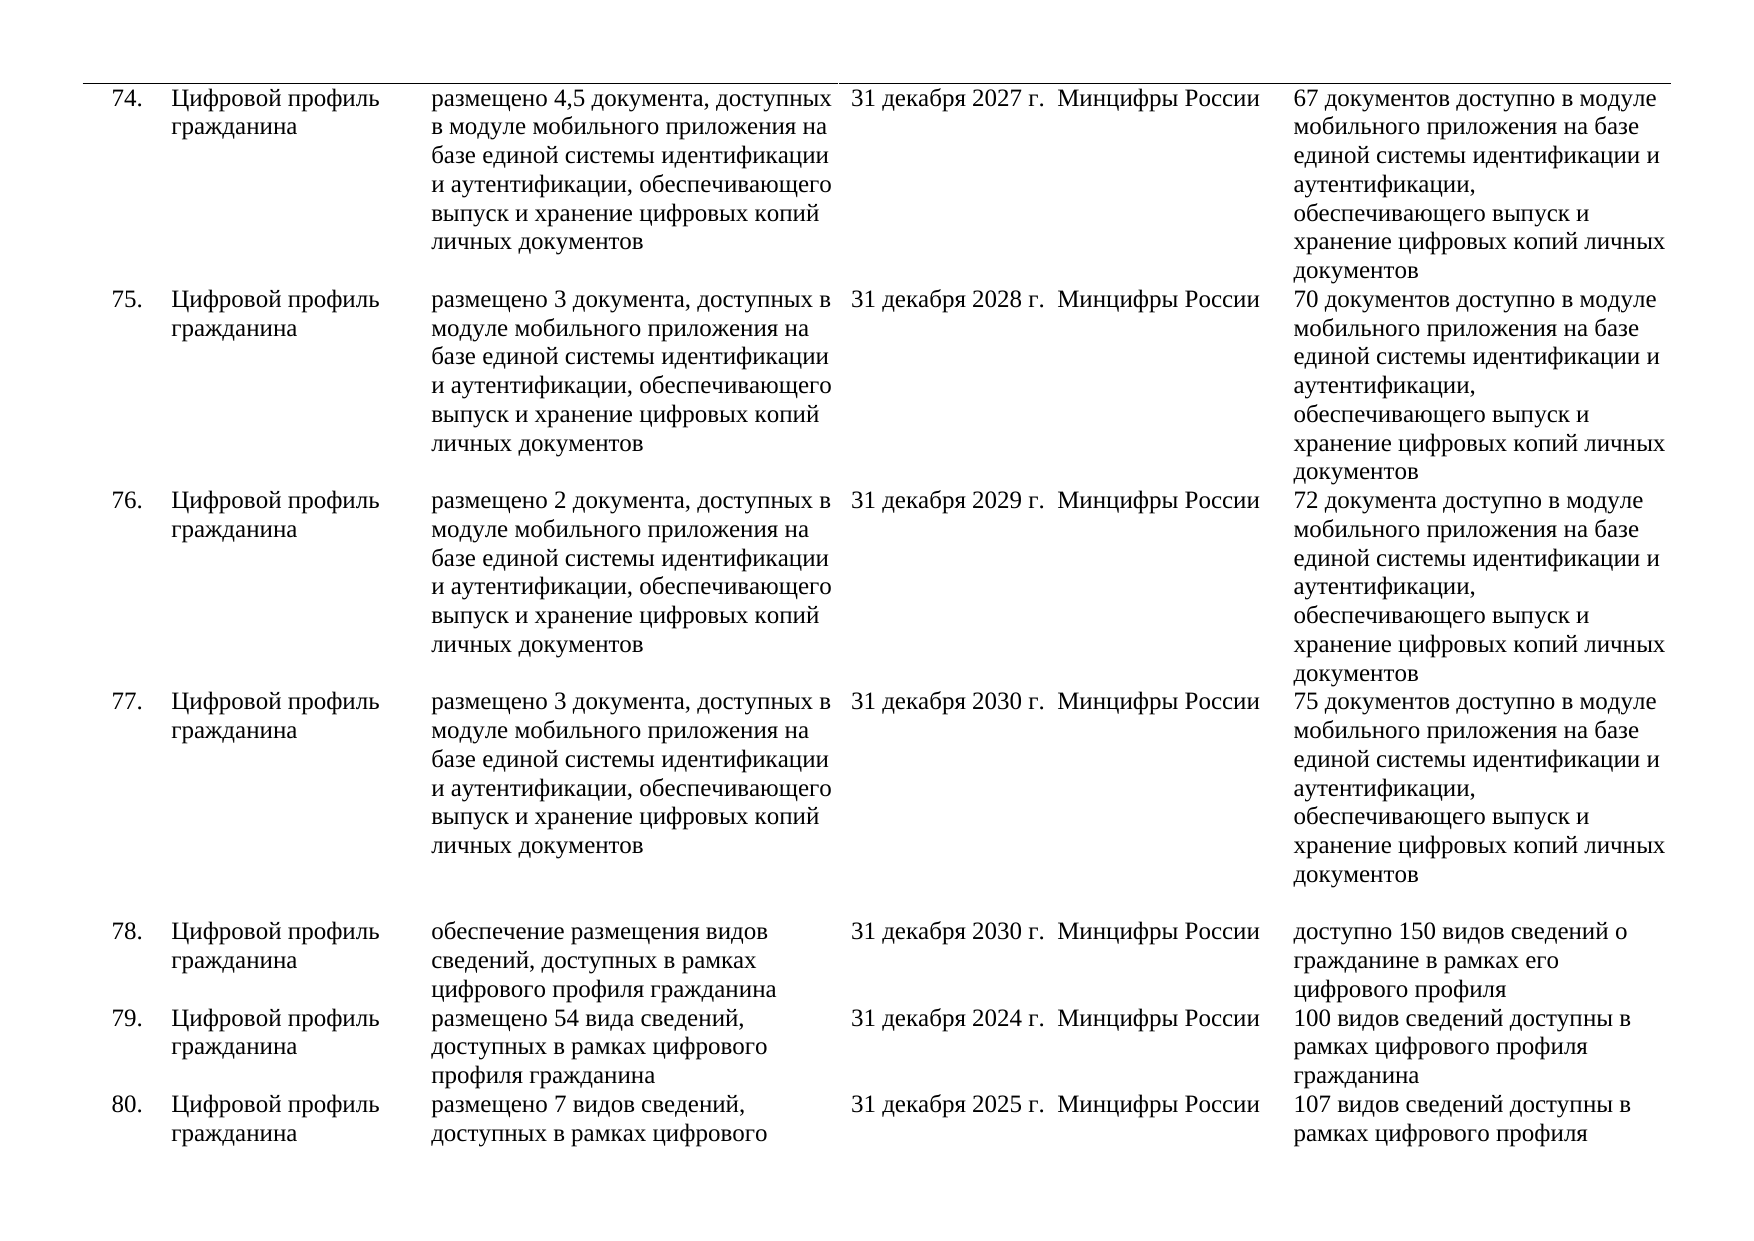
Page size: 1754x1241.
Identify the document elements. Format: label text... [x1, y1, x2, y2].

table_cell Цифровой профиль гражданина [171, 916, 431, 1003]
table_cell 79. [83, 1003, 171, 1089]
table_cell 31 декабря 2024 г. [839, 1003, 1057, 1089]
table_cell Минцифры России [1057, 284, 1293, 485]
table_cell Минцифры России [1057, 1003, 1293, 1089]
table_cell размещено 7 видов сведений, доступных в рамках цифрового [431, 1089, 838, 1146]
table_cell 77. [83, 686, 171, 916]
table_cell 31 декабря 2027 г. [839, 84, 1057, 284]
table_cell 31 декабря 2028 г. [839, 284, 1057, 485]
table_cell Минцифры России [1057, 916, 1293, 1003]
table_cell 70 документов доступно в модуле мобильного приложения на базе единой системы идентификации и аутентификации, обеспечивающего выпуск и хранение цифровых копий личных документов [1293, 284, 1671, 485]
table_cell Минцифры России [1057, 686, 1293, 916]
table_cell 31 декабря 2030 г. [839, 916, 1057, 1003]
table_cell Цифровой профиль гражданина [171, 1089, 431, 1146]
table_cell 75. [83, 284, 171, 485]
table_cell 76. [83, 485, 171, 686]
table_cell 31 декабря 2025 г. [839, 1089, 1057, 1146]
table_cell доступно 150 видов сведений о гражданине в рамках его цифрового профиля [1293, 916, 1671, 1003]
table_cell Минцифры России [1057, 485, 1293, 686]
table_cell размещено 2 документа, доступных в модуле мобильного приложения на базе единой системы идентификации и аутентификации, обеспечивающего выпуск и хранение цифровых копий личных документов [431, 485, 838, 686]
table_cell Цифровой профиль гражданина [171, 84, 431, 284]
table_cell Минцифры России [1057, 84, 1293, 284]
table_cell 72 документа доступно в модуле мобильного приложения на базе единой системы идентификации и аутентификации, обеспечивающего выпуск и хранение цифровых копий личных документов [1293, 485, 1671, 686]
table_cell 80. [83, 1089, 171, 1146]
table_cell Цифровой профиль гражданина [171, 284, 431, 485]
table_cell Цифровой профиль гражданина [171, 1003, 431, 1089]
table_cell 31 декабря 2030 г. [839, 686, 1057, 916]
table_cell Минцифры России [1057, 1089, 1293, 1146]
table_cell 100 видов сведений доступны в рамках цифрового профиля гражданина [1293, 1003, 1671, 1089]
table_cell 107 видов сведений доступны в рамках цифрового профиля [1293, 1089, 1671, 1146]
table_cell обеспечение размещения видов сведений, доступных в рамках цифрового профиля гражданина [431, 916, 838, 1003]
table_cell размещено 3 документа, доступных в модуле мобильного приложения на базе единой системы идентификации и аутентификации, обеспечивающего выпуск и хранение цифровых копий личных документов [431, 686, 838, 916]
table_cell размещено 4,5 документа, доступных в модуле мобильного приложения на базе единой системы идентификации и аутентификации, обеспечивающего выпуск и хранение цифровых копий личных документов [431, 84, 838, 284]
table_cell размещено 3 документа, доступных в модуле мобильного приложения на базе единой системы идентификации и аутентификации, обеспечивающего выпуск и хранение цифровых копий личных документов [431, 284, 838, 485]
table_cell размещено 54 вида сведений, доступных в рамках цифрового профиля гражданина [431, 1003, 838, 1089]
table_cell Цифровой профиль гражданина [171, 485, 431, 686]
table_cell 67 документов доступно в модуле мобильного приложения на базе единой системы идентификации и аутентификации, обеспечивающего выпуск и хранение цифровых копий личных документов [1293, 84, 1671, 284]
table_cell 78. [83, 916, 171, 1003]
table_cell 31 декабря 2029 г. [839, 485, 1057, 686]
table_cell 75 документов доступно в модуле мобильного приложения на базе единой системы идентификации и аутентификации, обеспечивающего выпуск и хранение цифровых копий личных документов [1293, 686, 1671, 916]
table_cell 74. [83, 84, 171, 284]
table_cell Цифровой профиль гражданина [171, 686, 431, 916]
